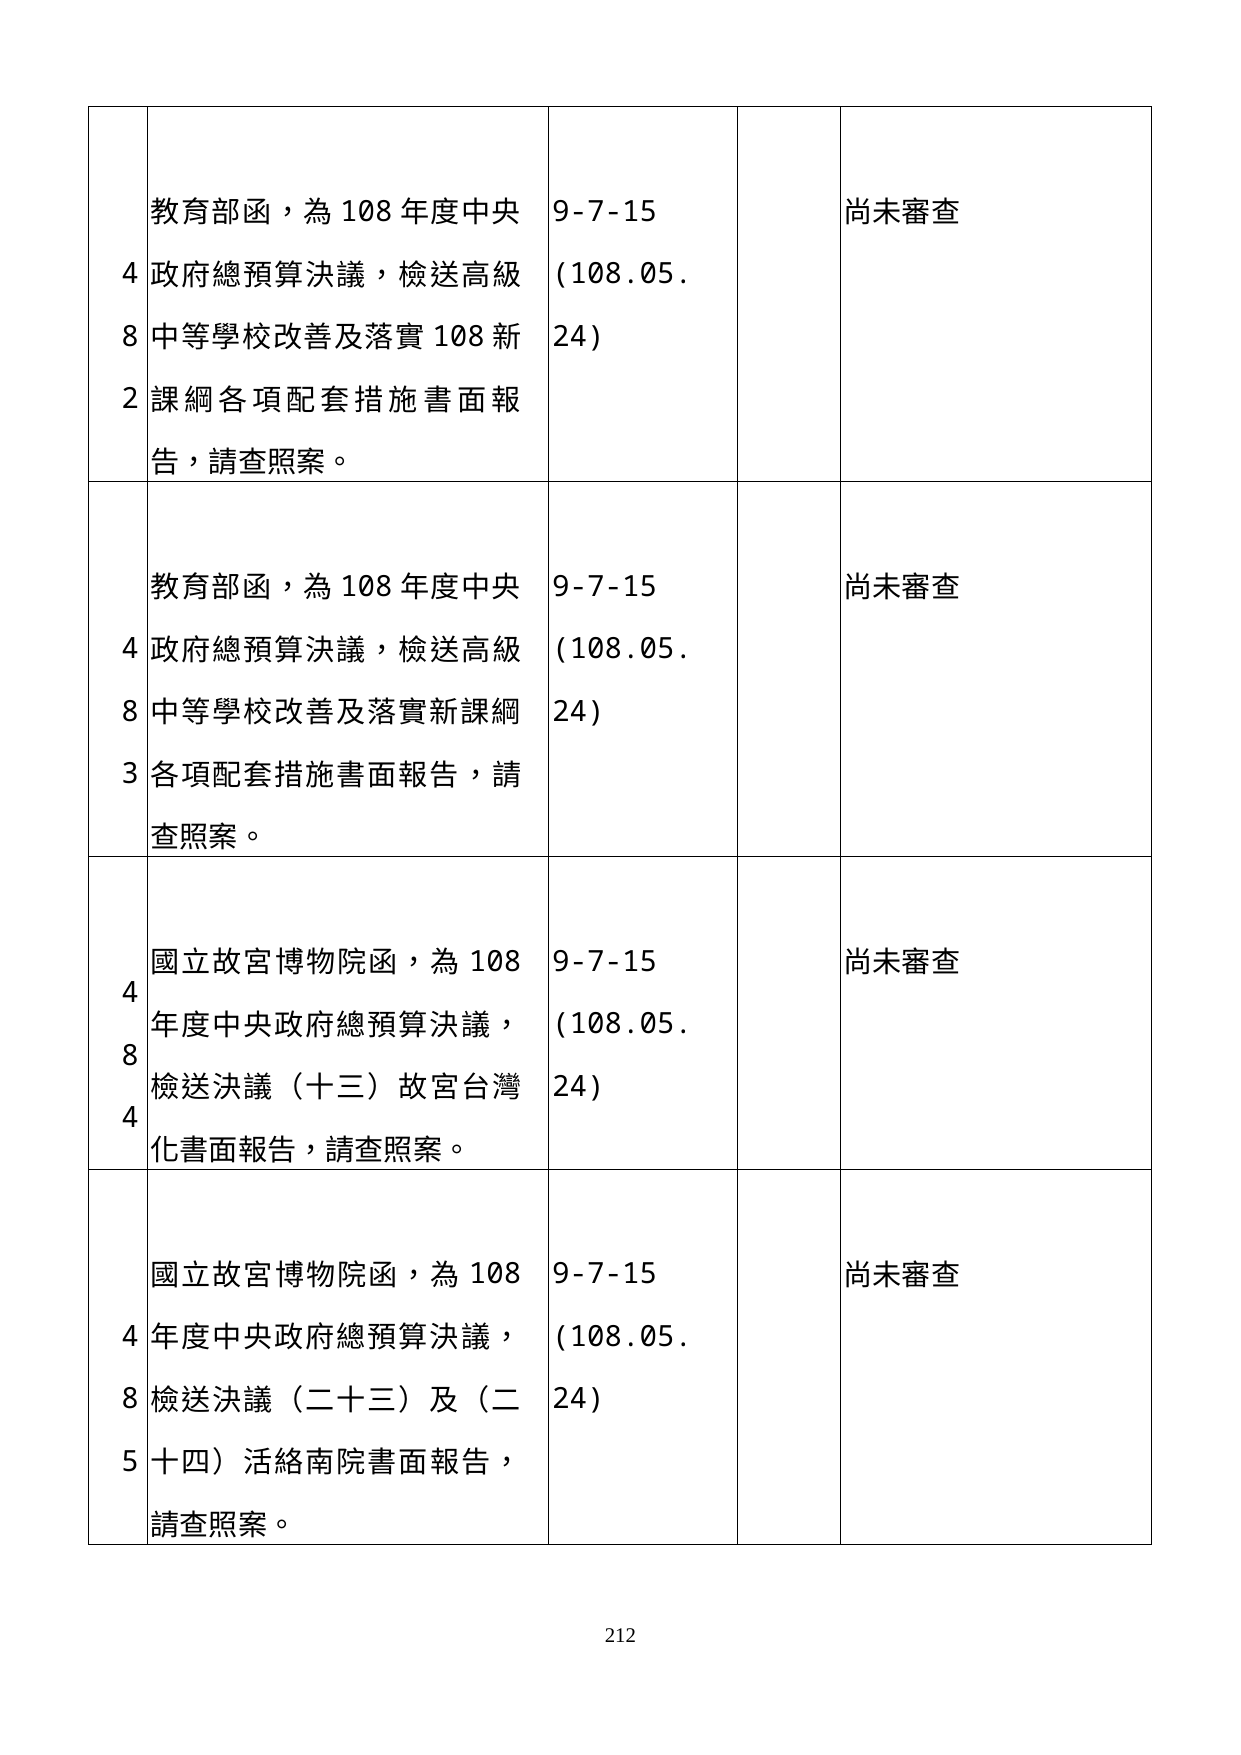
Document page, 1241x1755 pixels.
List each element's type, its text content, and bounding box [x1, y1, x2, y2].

table_cell [89, 482, 147, 856]
table_cell 尚未審查 [841, 1170, 1151, 1543]
table_cell 教育部函，為108年度中央政府總預算決議，檢送高級中等學校改善及落實新課綱各項配套措施書面報告，請查照案。 [148, 482, 548, 856]
table_cell 9-7-15 (108.05.24) [549, 1170, 737, 1543]
table_cell 教育部函，為108年度中央政府總預算決議，檢送高級中等學校改善及落實108新課綱各項配套措施書面報告，請查照案。 [148, 107, 548, 481]
table_cell 尚未審查 [841, 107, 1151, 481]
table_cell [89, 857, 147, 1168]
table_cell 國立故宮博物院函，為108年度中央政府總預算決議，檢送決議（十三）故宮台灣化書面報告，請查照案。 [148, 857, 548, 1168]
table_cell 9-7-15 (108.05.24) [549, 857, 737, 1168]
table_cell 國立故宮博物院函，為108年度中央政府總預算決議，檢送決議（二十三）及（二十四）活絡南院書面報告，請查照案。 [148, 1170, 548, 1543]
table_cell [89, 1170, 147, 1543]
table_cell [738, 482, 840, 856]
table_cell 尚未審查 [841, 857, 1151, 1168]
table_cell [89, 107, 147, 481]
table_cell [738, 857, 840, 1168]
table_cell 尚未審查 [841, 482, 1151, 856]
table_cell [738, 1170, 840, 1543]
table_cell [738, 107, 840, 481]
table_cell 9-7-15 (108.05.24) [549, 482, 737, 856]
table_cell 9-7-15 (108.05.24) [549, 107, 737, 481]
